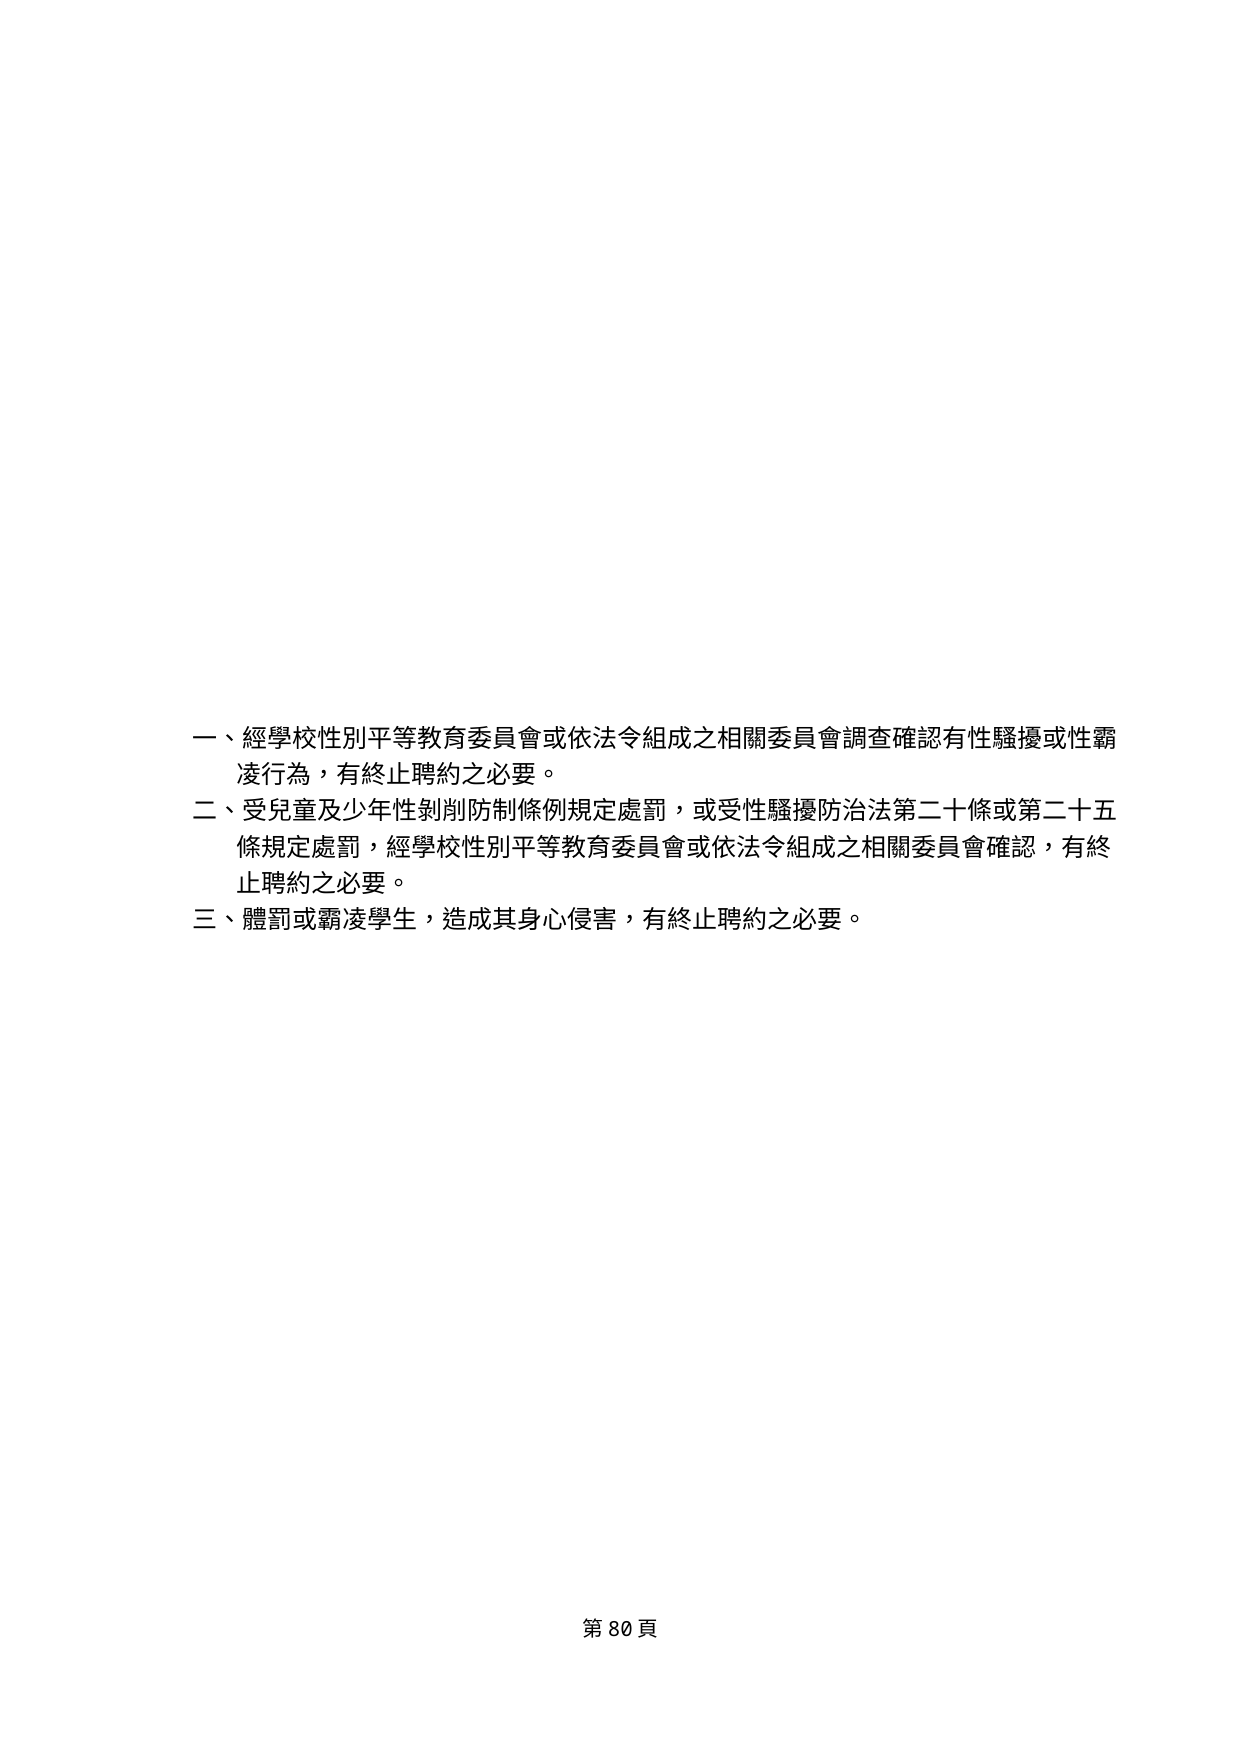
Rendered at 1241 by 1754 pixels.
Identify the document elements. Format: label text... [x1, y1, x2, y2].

text 二、受兒童及少年性剝削防制條例規定處罰，或受性騷擾防治法第二十條或第二十五條規定處罰，經學校性別平等教育委員會或依法令組成之相關委員會確認，有終止聘約之必要。 [192, 791, 1122, 899]
text 三、體罰或霸凌學生，造成其身心侵害，有終止聘約之必要。 [192, 899, 1122, 936]
text 一、經學校性別平等教育委員會或依法令組成之相關委員會調查確認有性騷擾或性霸凌行為，有終止聘約之必要。 [192, 718, 1122, 791]
